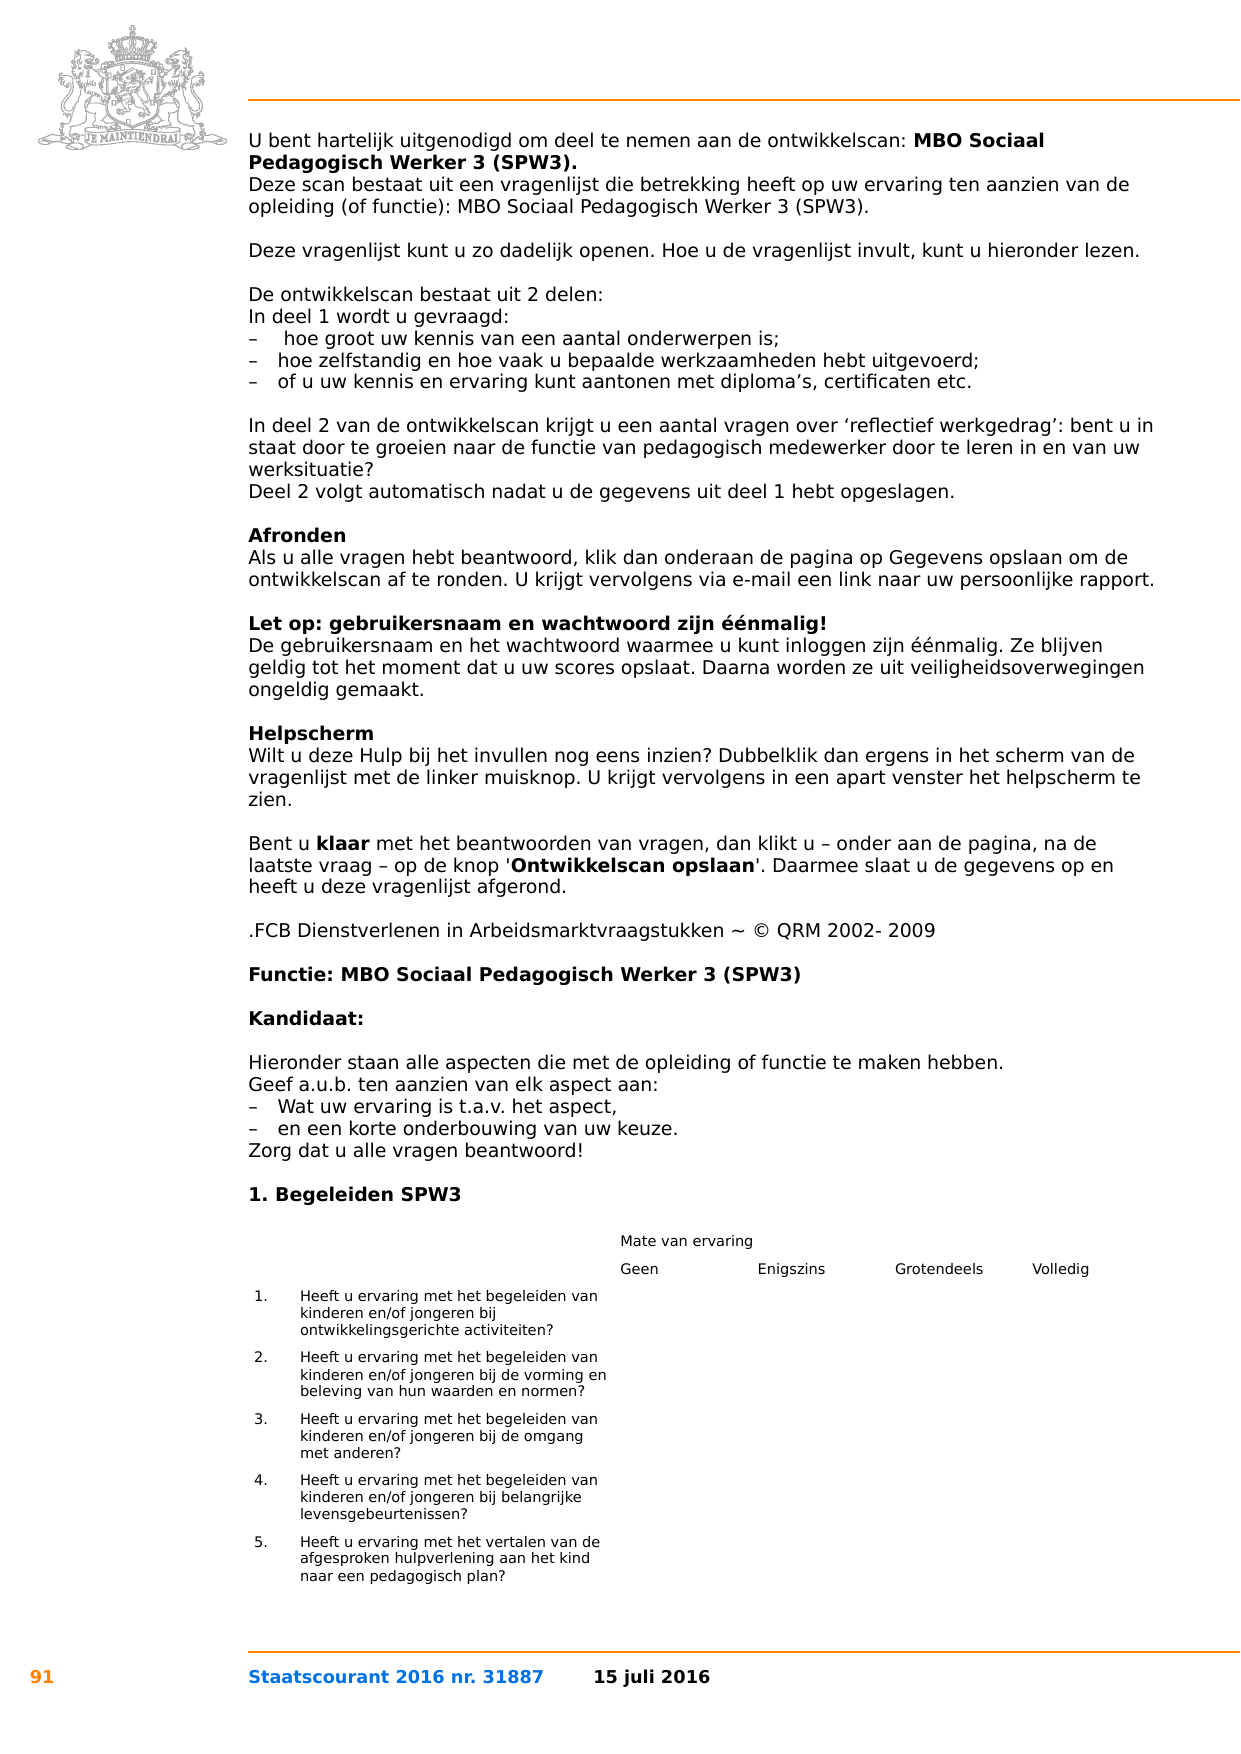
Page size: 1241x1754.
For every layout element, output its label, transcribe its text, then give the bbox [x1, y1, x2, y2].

table_cell [249, 1256, 293, 1282]
table_cell Heeft u ervaring met het begeleiden van kinderen en/of jongeren bij de vorming en beleving van hun waarden en normen? [294, 1345, 614, 1405]
table_cell [752, 1406, 888, 1466]
text Afronden [248, 525, 1163, 547]
table_cell Geen [615, 1256, 751, 1282]
text – hoe groot uw kennis van een aantal onderwerpen is; [248, 327, 1163, 349]
text Deze scan bestaat uit een vragenlijst die betrekking heeft op uw ervaring ten aanzien van de opleiding (of functie): MBO Sociaal Pedagogisch Werker 3 (SPW3). [248, 174, 1163, 218]
text In deel 1 wordt u gevraagd: [248, 306, 1163, 327]
table_header [294, 1229, 614, 1255]
text – en een korte onderbouwing van uw keuze. [248, 1118, 1163, 1140]
table_cell 3. [249, 1406, 293, 1466]
text Bent u klaar met het beantwoorden van vragen, dan klikt u – onder aan de pagina, na de laatste vraag – op de knop 'Ontwikkelscan opslaan'. Daarmee slaat u de gegevens op en heeft u deze vragenlijst afgerond. [248, 832, 1163, 898]
text Deze vragenlijst kunt u zo dadelijk openen. Hoe u de vragenlijst invult, kunt u hieronder lezen. [248, 240, 1163, 262]
table_cell 5. [249, 1529, 293, 1589]
table_cell [1027, 1468, 1163, 1528]
table_cell Heeft u ervaring met het begeleiden van kinderen en/of jongeren bij ontwikkelingsgerichte activiteiten? [294, 1283, 614, 1344]
table_cell Grotendeels [889, 1256, 1026, 1282]
table_cell [889, 1406, 1026, 1466]
table_cell [1027, 1283, 1163, 1344]
text Zorg dat u alle vragen beantwoord! [248, 1140, 1163, 1162]
table_cell [752, 1529, 888, 1589]
table_cell 1. [249, 1283, 293, 1344]
table_cell [1027, 1529, 1163, 1589]
table_header Mate van ervaring [615, 1229, 1163, 1255]
text U bent hartelijk uitgenodigd om deel te nemen aan de ontwikkelscan: MBO Sociaal Pedagogisch Werker 3 (SPW3). [248, 130, 1163, 174]
table_cell [615, 1283, 751, 1344]
text Let op: gebruikersnaam en wachtwoord zijn éénmalig! [248, 613, 1163, 635]
table_cell Volledig [1027, 1256, 1163, 1282]
table_cell [752, 1345, 888, 1405]
text – Wat uw ervaring is t.a.v. het aspect, [248, 1096, 1163, 1118]
table_cell [615, 1529, 751, 1589]
text – hoe zelfstandig en hoe vaak u bepaalde werkzaamheden hebt uitgevoerd; [248, 349, 1163, 371]
table_cell [752, 1283, 888, 1344]
table_cell Heeft u ervaring met het begeleiden van kinderen en/of jongeren bij de omgang met anderen? [294, 1406, 614, 1466]
table_header [249, 1229, 293, 1255]
text 1. Begeleiden SPW3 [248, 1184, 1163, 1206]
text Helpscherm [248, 723, 1163, 745]
table_cell Heeft u ervaring met het vertalen van de afgesproken hulpverlening aan het kind naar een pedagogisch plan? [294, 1529, 614, 1589]
table_cell [615, 1345, 751, 1405]
table_cell 4. [249, 1468, 293, 1528]
text Functie: MBO Sociaal Pedagogisch Werker 3 (SPW3) [248, 964, 1163, 986]
table_cell [615, 1468, 751, 1528]
table_cell [889, 1468, 1026, 1528]
text Als u alle vragen hebt beantwoord, klik dan onderaan de pagina op Gegevens opslaan om de ontwikkelscan af te ronden. U krijgt vervolgens via e-mail een link naar uw persoonlijke rapport. [248, 547, 1163, 591]
table_cell Enigszins [752, 1256, 888, 1282]
text De ontwikkelscan bestaat uit 2 delen: [248, 283, 1163, 306]
table_cell Heeft u ervaring met het begeleiden van kinderen en/of jongeren bij belangrijke levensgebeurtenissen? [294, 1468, 614, 1528]
text Hieronder staan alle aspecten die met de opleiding of functie te maken hebben. [248, 1052, 1163, 1074]
text In deel 2 van de ontwikkelscan krijgt u een aantal vragen over ‘reflectief werkgedrag’: bent u in staat door te groeien naar de functie van pedagogisch medewerker door te leren in en van uw werksituatie? [248, 415, 1163, 481]
picture [38, 25, 227, 150]
table_cell [1027, 1345, 1163, 1405]
table_cell [889, 1529, 1026, 1589]
text – of u uw kennis en ervaring kunt aantonen met diploma’s, certificaten etc. [248, 371, 1163, 393]
text .FCB Dienstverlenen in Arbeidsmarktvraagstukken ~ © QRM 2002- 2009 [248, 920, 1163, 942]
table_cell [294, 1256, 614, 1282]
table_cell [889, 1283, 1026, 1344]
table_cell [1027, 1406, 1163, 1466]
text De gebruikersnaam en het wachtwoord waarmee u kunt inloggen zijn éénmalig. Ze blijven geldig tot het moment dat u uw scores opslaat. Daarna worden ze uit veiligheidsoverwegingen ongeldig gemaakt. [248, 635, 1163, 701]
table_cell [615, 1406, 751, 1466]
text Deel 2 volgt automatisch nadat u de gegevens uit deel 1 hebt opgeslagen. [248, 481, 1163, 503]
table_cell 2. [249, 1345, 293, 1405]
text Kandidaat: [248, 1008, 1163, 1030]
table_cell [889, 1345, 1026, 1405]
text Geef a.u.b. ten aanzien van elk aspect aan: [248, 1074, 1163, 1096]
table_cell [752, 1468, 888, 1528]
text Wilt u deze Hulp bij het invullen nog eens inzien? Dubbelklik dan ergens in het scherm van de vragenlijst met de linker muisknop. U krijgt vervolgens in een apart venster het helpscherm te zien. [248, 745, 1163, 811]
